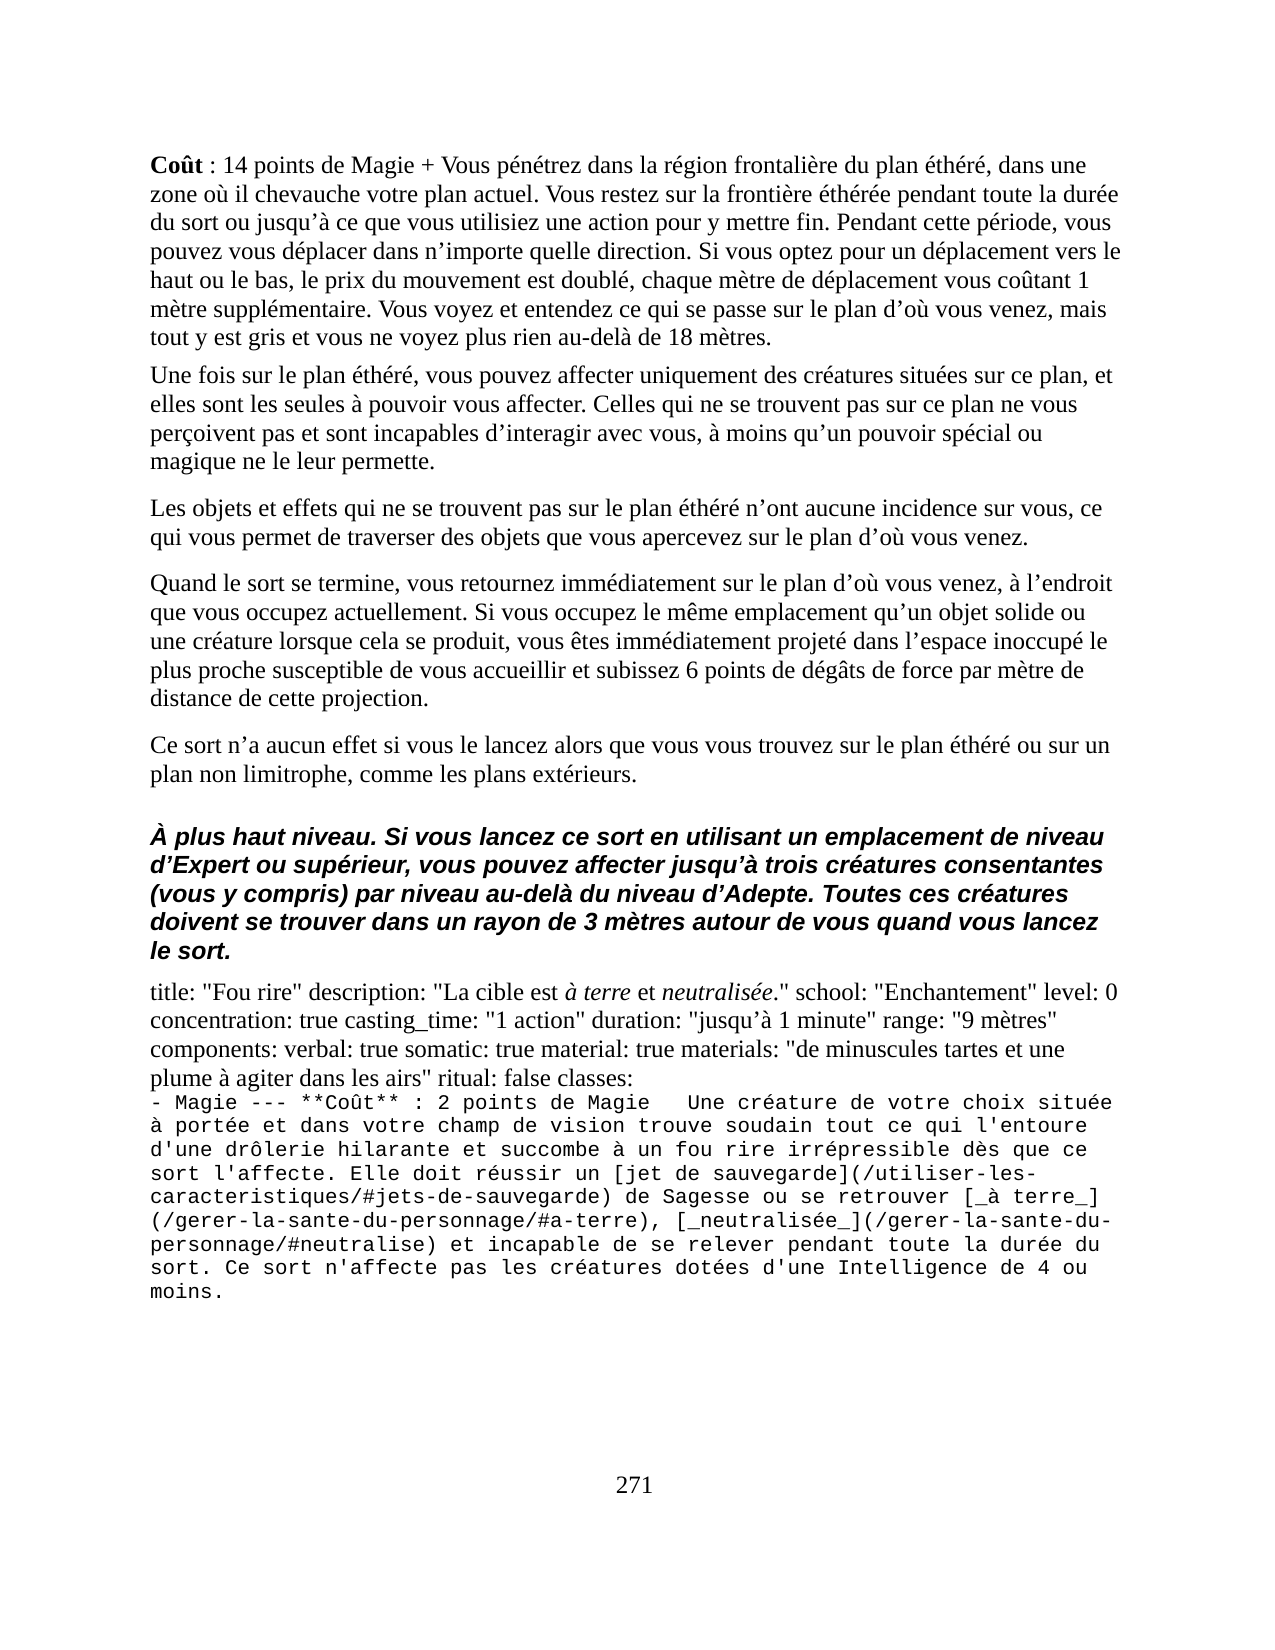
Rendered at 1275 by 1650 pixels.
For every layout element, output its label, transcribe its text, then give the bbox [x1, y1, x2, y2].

text - Magie --- **Coût** : 2 points de Magie Une créature de votre choix située à portée et dans votre champ de vision trouve soudain tout ce qui l'entoure d'une drôlerie hilarante et succombe à un fou rire irrépressible dès que ce sort l'affecte. Elle doit réussir un [jet de sauvegarde](/utiliser-les-caracteristiques/#jets-de-sauvegarde) de Sagesse ou se retrouver [_à terre_](/gerer-la-sante-du-personnage/#a-terre), [_neutralisée_](/gerer-la-sante-du-personnage/#neutralise) et incapable de se relever pendant toute la durée du sort. Ce sort n'affecte pas les créatures dotées d'une Intelligence de 4 ou moins. [150, 1092, 1125, 1305]
text Ce sort n’a aucun effet si vous le lancez alors que vous vous trouvez sur le plan éthéré ou sur un plan non limitrophe, comme les plans extérieurs. [150, 730, 1125, 788]
text title: "Fou rire" description: "La cible est à terre et neutralisée." school: "Enchantement" level: 0 concentration: true casting_time: "1 action" duration: "jusqu’à 1 minute" range: "9 mètres" components: verbal: true somatic: true material: true materials: "de minuscules tartes et une plume à agiter dans les airs" ritual: false classes: [150, 977, 1125, 1092]
text Quand le sort se termine, vous retournez immédiatement sur le plan d’où vous venez, à l’endroit que vous occupez actuellement. Si vous occupez le même emplacement qu’un objet solide ou une créature lorsque cela se produit, vous êtes immédiatement projeté dans l’espace inoccupé le plus proche susceptible de vous accueillir et subissez 6 points de dégâts de force par mètre de distance de cette projection. [150, 568, 1125, 712]
text Une fois sur le plan éthéré, vous pouvez affecter uniquement des créatures situées sur ce plan, et elles sont les seules à pouvoir vous affecter. Celles qui ne se trouvent pas sur ce plan ne vous perçoivent pas et sont incapables d’interagir avec vous, à moins qu’un pouvoir spécial ou magique ne le leur permette. [150, 360, 1125, 475]
text Les objets et effets qui ne se trouvent pas sur le plan éthéré n’ont aucune incidence sur vous, ce qui vous permet de traverser des objets que vous apercevez sur le plan d’où vous venez. [150, 493, 1125, 551]
text Coût : 14 points de Magie + Vous pénétrez dans la région frontalière du plan éthéré, dans une zone où il chevauche votre plan actuel. Vous restez sur la frontière éthérée pendant toute la durée du sort ou jusqu’à ce que vous utilisiez une action pour y mettre fin. Pendant cette période, vous pouvez vous déplacer dans n’importe quelle direction. Si vous optez pour un déplacement vers le haut ou le bas, le prix du mouvement est doublé, chaque mètre de déplacement vous coûtant 1 mètre supplémentaire. Vous voyez et entendez ce qui se passe sur le plan d’où vous venez, mais tout y est gris et vous ne voyez plus rien au-delà de 18 mètres. [150, 150, 1125, 351]
subtitle À plus haut niveau. Si vous lancez ce sort en utilisant un emplacement de niveau d’Expert ou supérieur, vous pouvez affecter jusqu’à trois créatures consentantes (vous y compris) par niveau au-delà du niveau d’Adepte. Toutes ces créatures doivent se trouver dans un rayon de 3 mètres autour de vous quand vous lancez le sort. [150, 822, 1125, 964]
